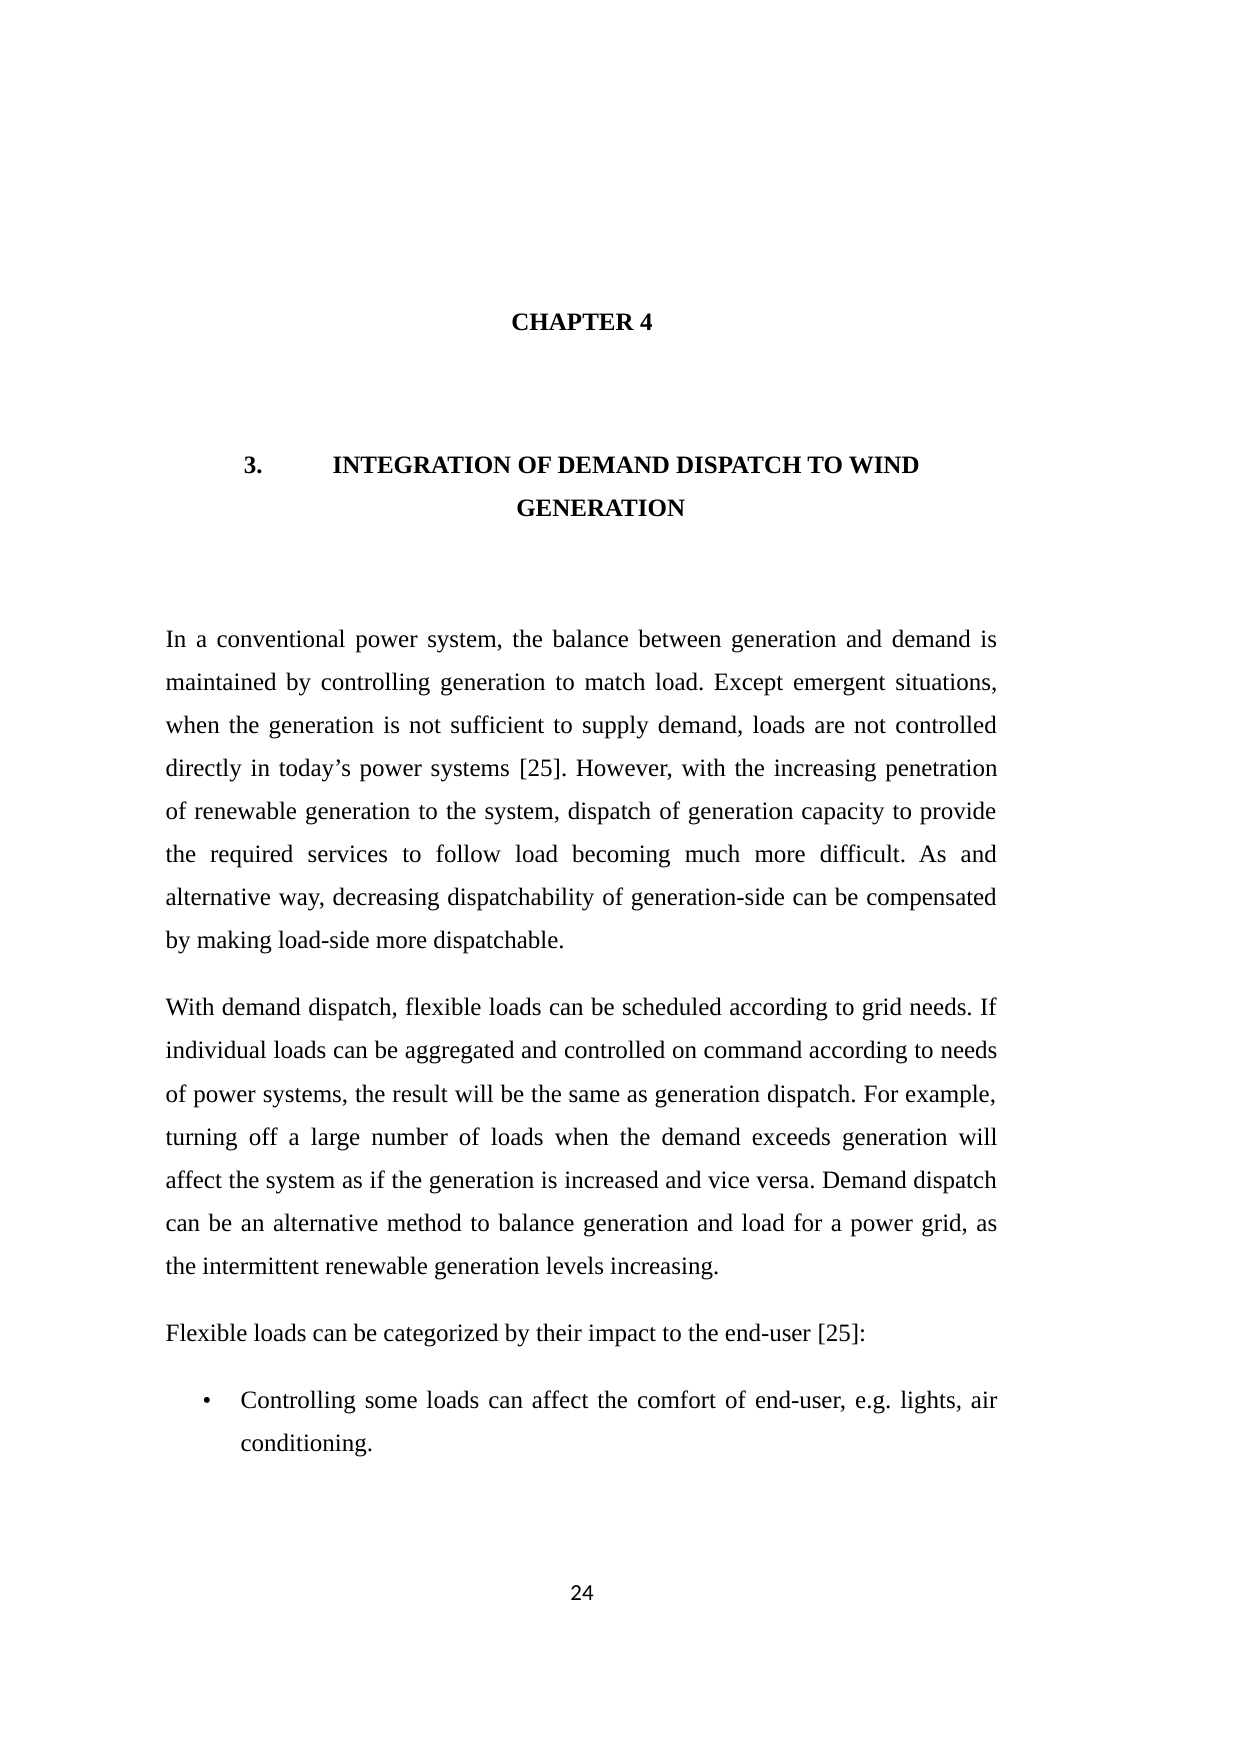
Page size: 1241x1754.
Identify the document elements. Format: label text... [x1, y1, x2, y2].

list Controlling some loads can affect the comfort of end-user, e.g. lights, air conditioning. [203, 1385, 998, 1457]
subtitle INTEGRATION OF DEMAND DISPATCH TO WIND GENERATION [165, 450, 998, 522]
subtitle In a conventional power system, the balance between generation and demand is maintained by controlling generation to match load. Except emergent situations, when the generation is not sufficient to supply demand, loads are not controlled directly in today’s power systems [25]⁠. However, with the increasing penetration of renewable generation to the system, dispatch of generation capacity to provide the required services to follow load becoming much more difficult. As and alternative way, decreasing dispatchability of generation-side can be compensated by making load-side more dispatchable. [165, 624, 998, 954]
subtitle CHAPTER 4 [165, 307, 998, 336]
text With demand dispatch, flexible loads can be scheduled according to grid needs. If individual loads can be aggregated and controlled on command according to needs of power systems, the result will be the same as generation dispatch. For example, turning off a large number of loads when the demand exceeds generation will affect the system as if the generation is increased and vice versa. Demand dispatch can be an alternative method to balance generation and load for a power grid, as the intermittent renewable generation levels increasing. [165, 992, 998, 1280]
text Flexible loads can be categorized by their impact to the end-user [25]⁠: [165, 1318, 998, 1347]
